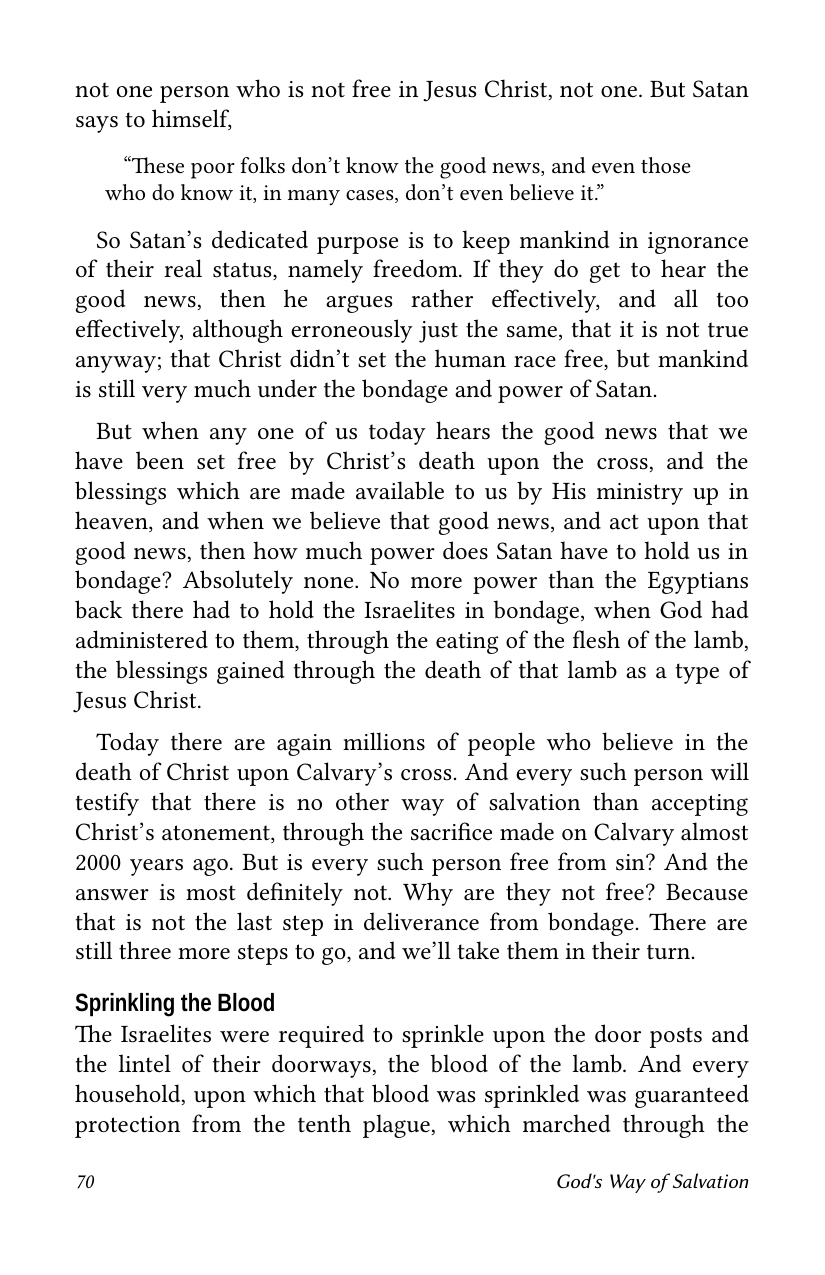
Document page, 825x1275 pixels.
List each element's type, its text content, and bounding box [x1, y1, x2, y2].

text Today there are again millions of people who believe in the death of Christ upon Calvary’s cross. And every such person will testify that there is no other way of salvation than accepting Christ’s atonement, through the sacrifice made on Calvary almost 2000 years ago. But is every such person free from sin? And the answer is most definitely not. Why are they not free? Because that is not the last step in deliverance from bondage. There are still three more steps to go, and we’ll take them in their turn. [75, 728, 750, 966]
text So Satan’s dedicated purpose is to keep mankind in ignorance of their real status, namely freedom. If they do get to hear the good news, then he argues rather effectively, and all too effectively, although erroneously just the same, that it is not true anyway; that Christ didn’t set the human race free, but mankind is still very much under the bondage and power of Satan. [75, 226, 750, 404]
text The Israelites were required to sprinkle upon the door posts and the lintel of their doorways, the blood of the lamb. And every household, upon which that blood was sprinkled was guaranteed protection from the tenth plague, which marched through the [75, 1020, 750, 1138]
text But when any one of us today hears the good news that we have been set free by Christ’s death upon the cross, and the blessings which are made available to us by His ministry up in heaven, and when we believe that good news, and act upon that good news, then how much power does Satan have to hold us in bondage? Absolutely none. No more power than the Egyptians back there had to hold the Israelites in bondage, when God had administered to them, through the eating of the flesh of the lamb, the blessings gained through the death of that lamb as a type of Jesus Christ. [75, 417, 750, 715]
subtitle Sprinkling the Blood [75, 988, 750, 1017]
text “These poor folks don’t know the good news, and even those who do know it, in many cases, don’t even believe it.” [105, 153, 720, 206]
text not one person who is not free in Jesus Christ, not one. But Satan says to himself, [75, 75, 750, 133]
